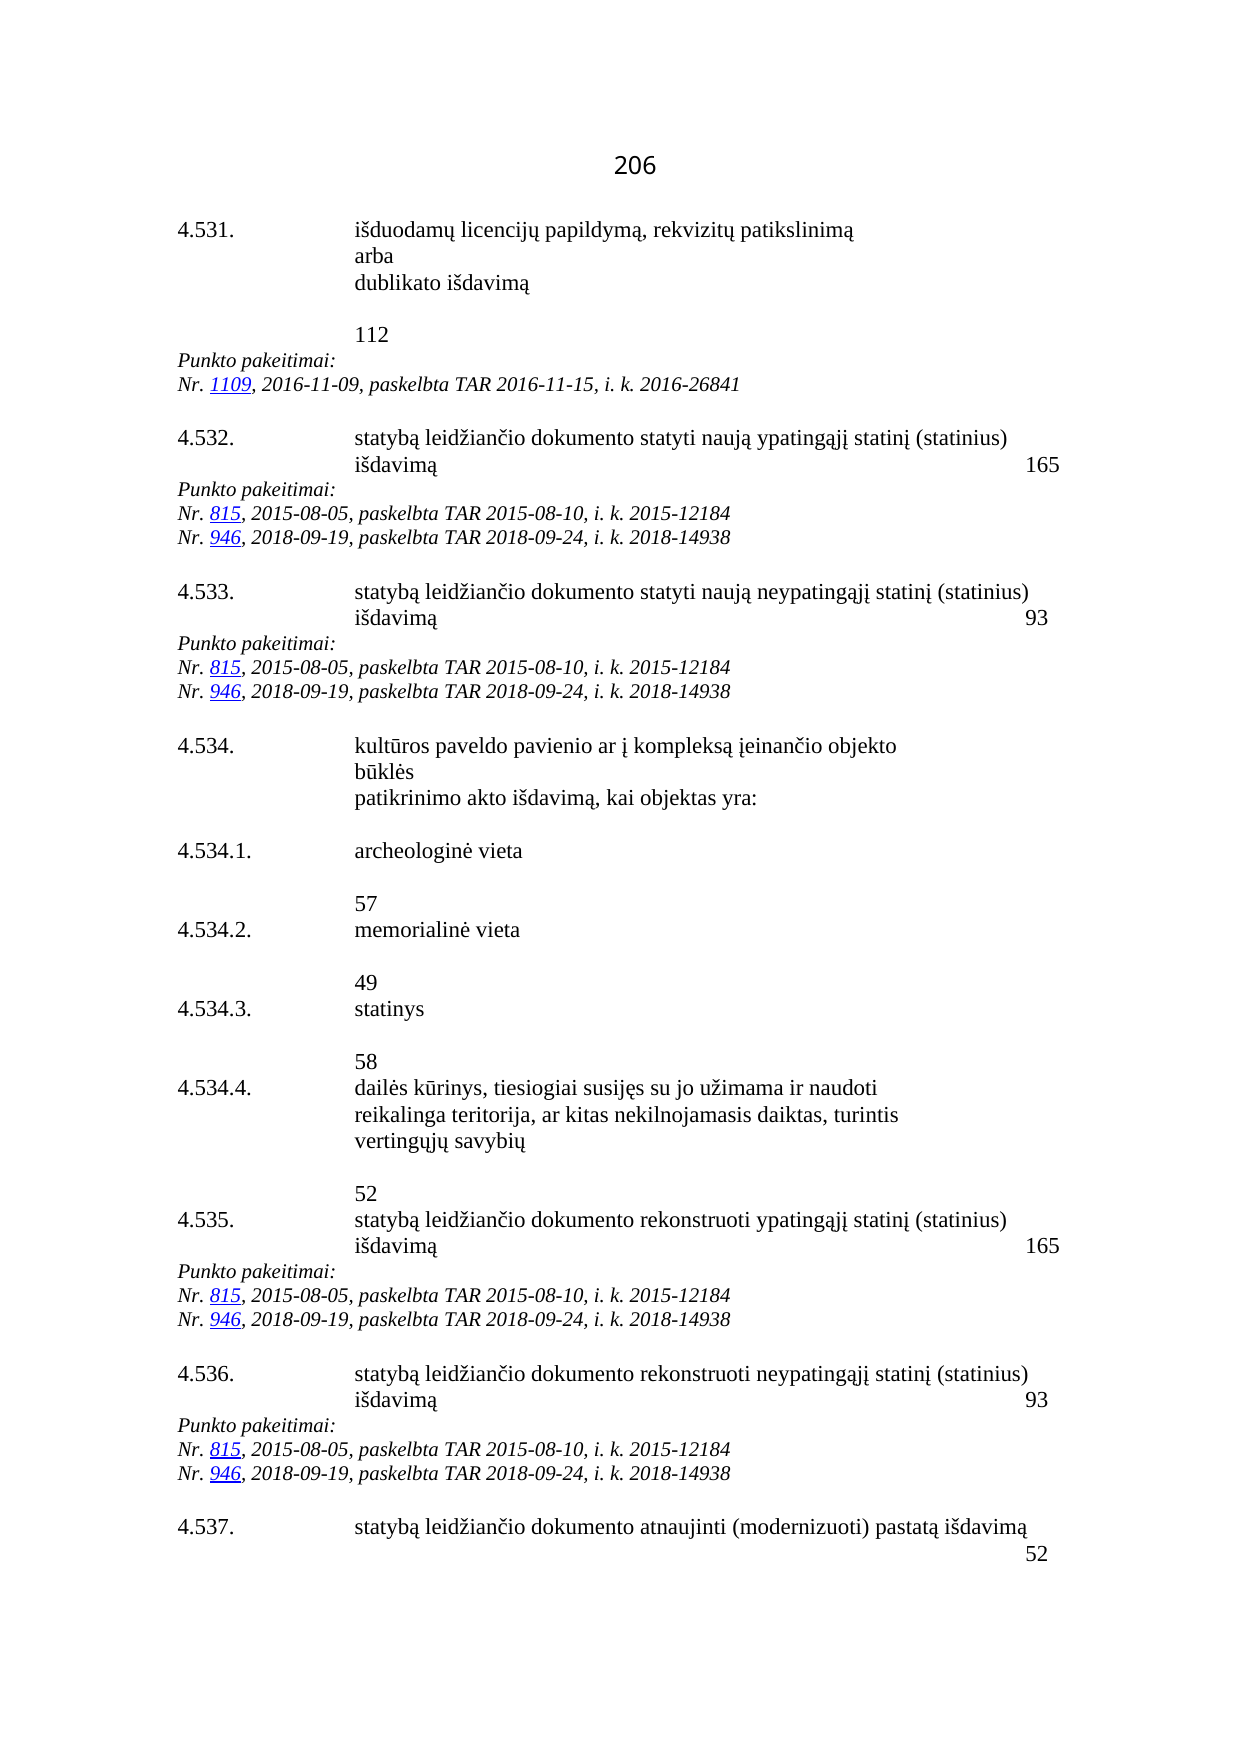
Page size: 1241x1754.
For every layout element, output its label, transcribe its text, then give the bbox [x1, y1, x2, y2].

text Nr. 946, 2018-09-19, paskelbta TAR 2018-09-24, i. k. 2018-14938 [177, 679, 1093, 703]
text Nr. 815, 2015-08-05, paskelbta TAR 2015-08-10, i. k. 2015-12184 [177, 655, 1093, 679]
text Nr. 815, 2015-08-05, paskelbta TAR 2015-08-10, i. k. 2015-12184 [177, 1437, 1093, 1461]
text 4.535. statybą leidžiančio dokumento rekonstruoti ypatingąjį statinį (statinius) išdavimą 165 [177, 1206, 1093, 1259]
text 4.531. išduodamų licencijų papildymą, rekvizitų patikslinimą arba [177, 216, 892, 268]
text Nr. 946, 2018-09-19, paskelbta TAR 2018-09-24, i. k. 2018-14938 [177, 525, 1093, 549]
text Nr. 1109, 2016-11-09, paskelbta TAR 2016-11-15, i. k. 2016-26841 [177, 372, 1093, 396]
text 4.534.2. memorialinė vieta 49 [177, 916, 945, 995]
text Punkto pakeitimai: [177, 1412, 1093, 1437]
text Nr. 946, 2018-09-19, paskelbta TAR 2018-09-24, i. k. 2018-14938 [177, 1461, 1093, 1485]
text 4.533. statybą leidžiančio dokumento statyti naują neypatingąjį statinį (statinius) išdavimą 93 [177, 578, 1093, 631]
text 4.536. statybą leidžiančio dokumento rekonstruoti neypatingąjį statinį (statinius) išdavimą 93 [177, 1360, 1093, 1412]
text vertingųjų savybių 52 [354, 1127, 945, 1206]
text Punkto pakeitimai: [177, 1259, 1093, 1283]
text Nr. 815, 2015-08-05, paskelbta TAR 2015-08-10, i. k. 2015-12184 [177, 501, 1093, 525]
text dublikato išdavimą 112 [354, 268, 892, 348]
text 4.534.3. statinys 58 [177, 995, 945, 1074]
text 4.534.4. dailės kūrinys, tiesiogiai susijęs su jo užimama ir naudoti [177, 1074, 945, 1101]
text Punkto pakeitimai: [177, 477, 1093, 501]
text Nr. 815, 2015-08-05, paskelbta TAR 2015-08-10, i. k. 2015-12184 [177, 1283, 1093, 1307]
text Nr. 946, 2018-09-19, paskelbta TAR 2018-09-24, i. k. 2018-14938 [177, 1307, 1093, 1331]
text 4.534.1. archeologinė vieta 57 [177, 837, 945, 916]
text reikalinga teritorija, ar kitas nekilnojamasis daiktas, turintis [354, 1101, 945, 1127]
text 4.537. statybą leidžiančio dokumento atnaujinti (modernizuoti) pastatą išdavimą 52 [177, 1513, 1093, 1566]
text Punkto pakeitimai: [177, 631, 1093, 655]
text Punkto pakeitimai: [177, 348, 1093, 372]
text 4.534. kultūros paveldo pavienio ar į kompleksą įeinančio objekto būklės [177, 732, 945, 784]
text 4.532. statybą leidžiančio dokumento statyti naują ypatingąjį statinį (statinius) išdavimą 165 [177, 424, 1093, 477]
text patikrinimo akto išdavimą, kai objektas yra: [354, 784, 945, 837]
